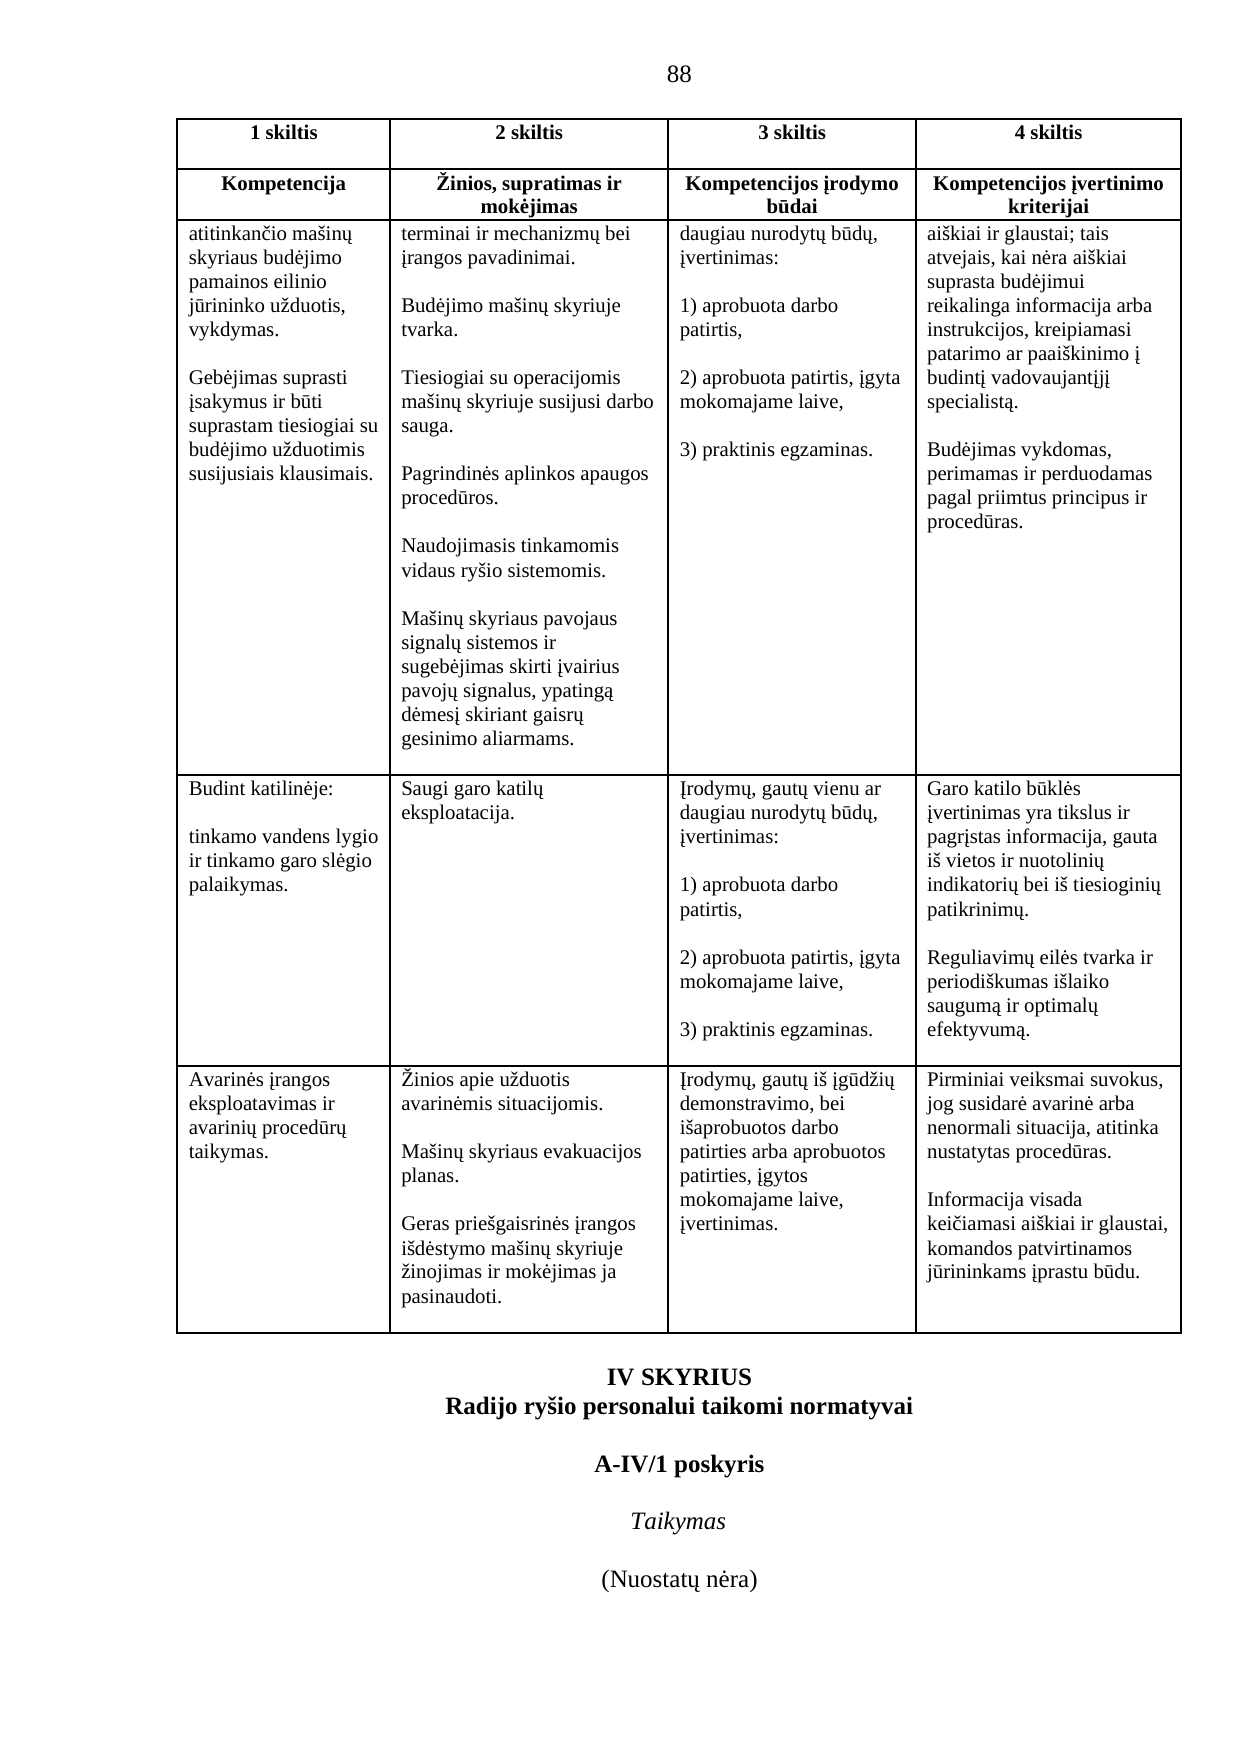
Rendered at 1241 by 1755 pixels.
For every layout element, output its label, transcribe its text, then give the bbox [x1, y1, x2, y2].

table_cell daugiau nurodytų būdų, įvertinimas: 1) aprobuota darbo patirtis, 2) aprobuota patirtis, įgyta mokomajame laive, 3) praktinis egzaminas. [669, 221, 915, 774]
table_header 3 skiltis [669, 120, 915, 168]
table_cell Kompetencijos įrodymo būdai [669, 170, 915, 218]
table_cell Kompetencija [178, 170, 389, 218]
text (Nuostatų nėra) [177, 1564, 1181, 1592]
table_cell Garo katilo būklės įvertinimas yra tikslus ir pagrįstas informacija, gauta iš vietos ir nuotolinių indikatorių bei iš tiesioginių patikrinimų. Reguliavimų eilės tvarka ir periodiškumas išlaiko saugumą ir optimalų efektyvumą. [917, 776, 1180, 1065]
table_cell Žinios apie užduotis avarinėmis situacijomis. Mašinų skyriaus evakuacijos planas. Geras priešgaisrinės įrangos išdėstymo mašinų skyriuje žinojimas ir mokėjimas ja pasinaudoti. [391, 1067, 667, 1332]
table_cell Įrodymų, gautų iš įgūdžių demonstravimo, bei išaprobuotos darbo patirties arba aprobuotos patirties, įgytos mokomajame laive, įvertinimas. [669, 1067, 915, 1332]
table_cell Įrodymų, gautų vienu ar daugiau nurodytų būdų, įvertinimas: 1) aprobuota darbo patirtis, 2) aprobuota patirtis, įgyta mokomajame laive, 3) praktinis egzaminas. [669, 776, 915, 1065]
table_cell terminai ir mechanizmų bei įrangos pavadinimai. Budėjimo mašinų skyriuje tvarka. Tiesiogiai su operacijomis mašinų skyriuje susijusi darbo sauga. Pagrindinės aplinkos apaugos procedūros. Naudojimasis tinkamomis vidaus ryšio sistemomis. Mašinų skyriaus pavojaus signalų sistemos ir sugebėjimas skirti įvairius pavojų signalus, ypatingą dėmesį skiriant gaisrų gesinimo aliarmams. [391, 221, 667, 774]
table_cell Kompetencijos įvertinimo kriterijai [917, 170, 1180, 218]
table_header 1 skiltis [178, 120, 389, 168]
table_cell Žinios, supratimas ir mokėjimas [391, 170, 667, 218]
text IV skyrius [177, 1362, 1181, 1391]
text Radijo ryšio personalui taikomi normatyvai [177, 1391, 1181, 1420]
table_header 2 skiltis [391, 120, 667, 168]
table_cell Budint katilinėje: tinkamo vandens lygio ir tinkamo garo slėgio palaikymas. [178, 776, 389, 1065]
table_cell Saugi garo katilų eksploatacija. [391, 776, 667, 1065]
table_cell aiškiai ir glaustai; tais atvejais, kai nėra aiškiai suprasta budėjimui reikalinga informacija arba instrukcijos, kreipiamasi patarimo ar paaiškinimo į budintį vadovaujantįjį specialistą. Budėjimas vykdomas, perimamas ir perduodamas pagal priimtus principus ir procedūras. [917, 221, 1180, 774]
table_cell atitinkančio mašinų skyriaus budėjimo pamainos eilinio jūrininko užduotis, vykdymas. Gebėjimas suprasti įsakymus ir būti suprastam tiesiogiai su budėjimo užduotimis susijusiais klausimais. [178, 221, 389, 774]
table_cell Avarinės įrangos eksploatavimas ir avarinių procedūrų taikymas. [178, 1067, 389, 1332]
table_header 4 skiltis [917, 120, 1180, 168]
text A-IV/1 poskyris [177, 1449, 1181, 1477]
text Taikymas [177, 1506, 1181, 1535]
table_cell Pirminiai veiksmai suvokus, jog susidarė avarinė arba nenormali situacija, atitinka nustatytas procedūras. Informacija visada keičiamasi aiškiai ir glaustai, komandos patvirtinamos jūrininkams įprastu būdu. [917, 1067, 1180, 1332]
